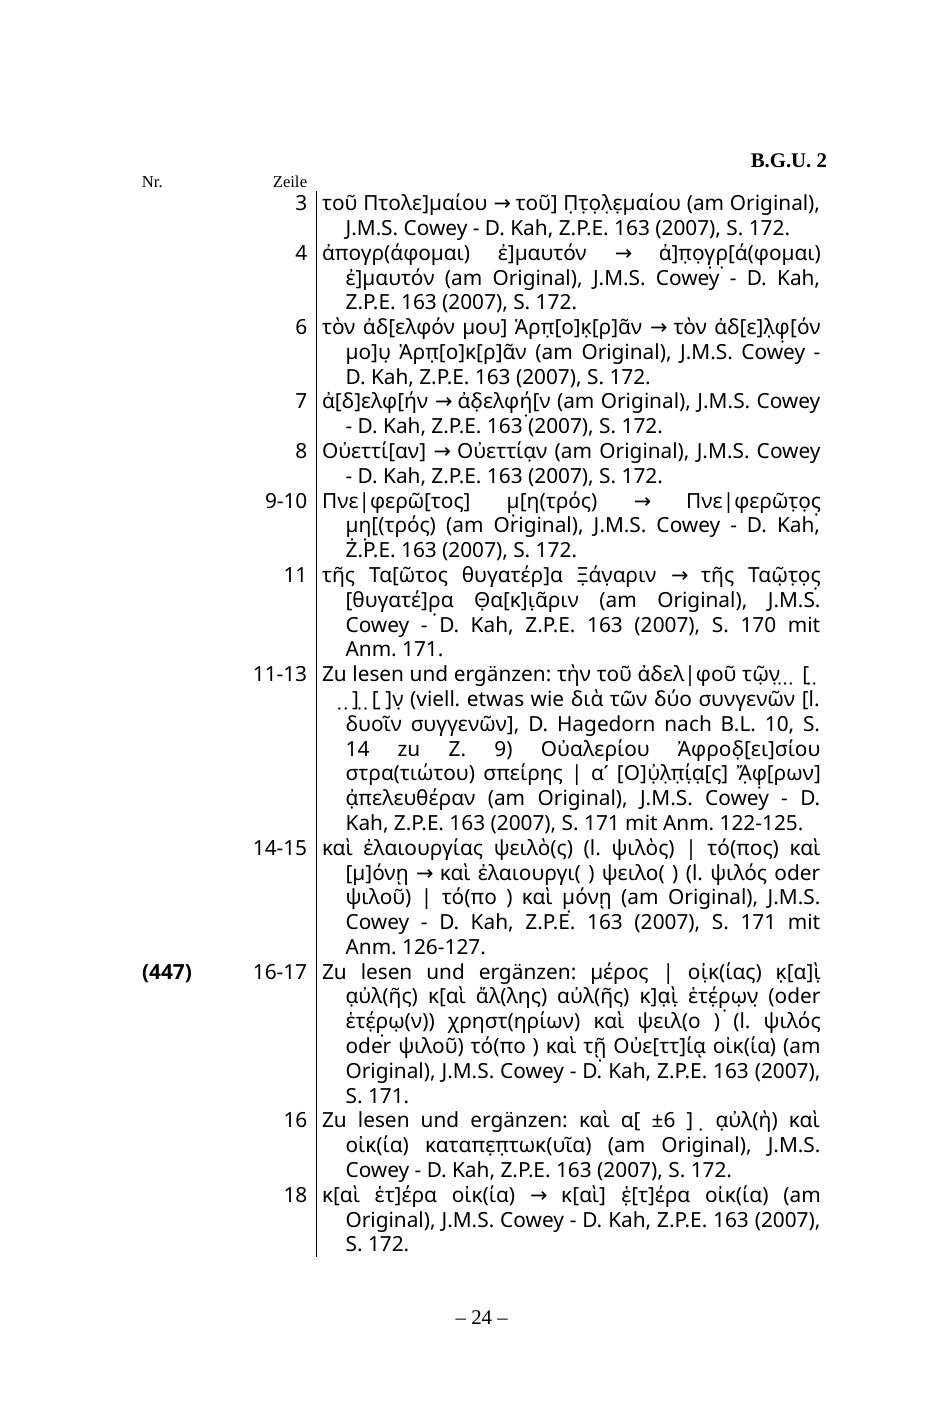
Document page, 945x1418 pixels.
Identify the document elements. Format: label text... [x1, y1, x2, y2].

table_cell 11-13 [224, 662, 316, 835]
table_cell 11 [224, 563, 316, 662]
table_cell [136, 563, 224, 662]
table_cell [136, 662, 224, 835]
table_cell 4 [224, 240, 316, 315]
table_cell [136, 1108, 224, 1182]
table_cell [136, 191, 224, 240]
table_cell 3 [224, 191, 316, 240]
table_cell 18 [224, 1183, 316, 1257]
table_cell 6 [224, 315, 316, 389]
table_cell [136, 835, 224, 959]
table_cell Οὐεττί[αν] → Οὐεττία̣ν (am Original), J.M.S. Cowey - D. Kah, Z.P.E. 163 (2007), S. 172. [317, 439, 827, 488]
table_cell Zu lesen und ergänzen: μέρος | οἰ̣κ(ίας) κ̣[α]ὶ̣ α̣ὐλ(ῆς) κ[αὶ ἄλ(λης) αὐλ(ῆς) κ]α̣ὶ̣ ἑτέ̣ρ̣ω̣ν̣ (oder ἑτέ̣ρ̣ω̣(ν)) χρηστ(ηρίων) καὶ ψειλ(ο ) (l. ψιλός oder ψιλοῦ) τό(πο ) καὶ τῇ̣ Οὐε[ττ]ίᾳ οἰκ(ία) (am Original), J.M.S. Cowey - D. Kah, Z.P.E. 163 (2007), S. 171. [317, 959, 827, 1108]
table_cell τοῦ Πτολε]μαίου → τοῦ] Π̣τ̣ο̣λ̣ε̣μαίου (am Original), J.M.S. Cowey - D. Kah, Z.P.E. 163 (2007), S. 172. [317, 191, 827, 240]
table_cell [136, 439, 224, 488]
table_cell [136, 240, 224, 315]
table_cell Πνε|φερῶ[τος] μ̣[η(τρός) → Πνε|φερῶτ̣ο̣ς̣ μ̣η̣[(τρός) (am Original), J.M.S. Cowey - D. Kah, Z.P.E. 163 (2007), S. 172. [317, 488, 827, 563]
table_cell καὶ ἐλαιουργίας ψειλὸ(ς) (l. ψιλὸς) | τό(πος) καὶ [μ]όνῃ → καὶ ἐλαιουργι( ) ψειλο( ) (l. ψιλός oder ψιλοῦ) | τό(πο ) καὶ μ̣όνῃ (am Original), J.M.S. Cowey - D. Kah, Z.P.E. 163 (2007), S. 171 mit Anm. 126-127. [317, 835, 827, 959]
table_cell τῆς Τα[ῶτος θυγατέρ]α Ξ̣άν̣αριν → τῆς Ταῶ̣τ̣ο̣ς̣ [θυγατέ]ρ̣α Θ̣α[κ]ι̣ᾶριν (am Original), J.M.S. Cowey - D. Kah, Z.P.E. 163 (2007), S. 170 mit Anm. 171. [317, 563, 827, 662]
table_cell κ[αὶ ἑτ]έρα οἰκ(ία) → κ[αὶ] ἑ̣[τ]έρα οἰκ(ία) (am Original), J.M.S. Cowey - D. Kah, Z.P.E. 163 (2007), S. 172. [317, 1183, 827, 1257]
table_cell (447) [136, 959, 224, 1108]
table_cell Zu lesen und ergänzen: τὴν τοῦ ἀδελ|φοῦ τῶ̣ν̣ ̣ ̣ ̣ [ ̣ ̣ ̣ ̣] ̣ ̣[ ̣]ν̣ (viell. etwas wie διὰ τῶν δύο συνγενῶν [l. δυοῖν συγγενῶν], D. Hagedorn nach B.L. 10, S. 14 zu Z. 9) Οὐαλερίου Ἀφροδ̣[ει]σίου στρα(τιώτου) σπείρης | αʹ [Ο]ὐ̣λ̣π̣ί̣α̣[ς] Ἄ̣φ̣[ρων] ἀ̣πελευθέραν (am Original), J.M.S. Cowey - D. Kah, Z.P.E. 163 (2007), S. 171 mit Anm. 122-125. [317, 662, 827, 835]
table_cell [136, 389, 224, 439]
table_cell [136, 488, 224, 563]
table_cell [136, 315, 224, 389]
table_cell τὸν ἀδ[ελφόν μου] Ἁρπ̣[ο]κ̣[ρ]ᾶν → τὸν ἀδ[ε]λ̣φ̣[όν μο]υ̣ Ἁρπ̣[ο]κ[ρ]ᾶν (am Original), J.M.S. Cowey - D. Kah, Z.P.E. 163 (2007), S. 172. [317, 315, 827, 389]
table_cell ἀ[δ]ελφ[ήν → ἀδ̣ελφή̣[ν (am Original), J.M.S. Cowey - D. Kah, Z.P.E. 163 (2007), S. 172. [317, 389, 827, 439]
table_cell 9-10 [224, 488, 316, 563]
table_cell 8 [224, 439, 316, 488]
table_cell 7 [224, 389, 316, 439]
table_cell 14-15 [224, 835, 316, 959]
table_cell Zu lesen und ergänzen: καὶ α[ ±6 ] ̣ α̣ὐλ(ὴ) καὶ οἰκ(ία) καταπε̣π̣τωκ(υῖα) (am Original), J.M.S. Cowey - D. Kah, Z.P.E. 163 (2007), S. 172. [317, 1108, 827, 1182]
table_cell [136, 1183, 224, 1257]
table_cell 16 [224, 1108, 316, 1182]
table_cell ἀπογρ(άφομαι) ἐ]μαυτόν → ἀ]π̣ο̣γ̣ρ̣[ά(φομαι) ἐ]μαυτόν (am Original), J.M.S. Cowey - D. Kah, Z.P.E. 163 (2007), S. 172. [317, 240, 827, 315]
table_cell 16-17 [224, 959, 316, 1108]
